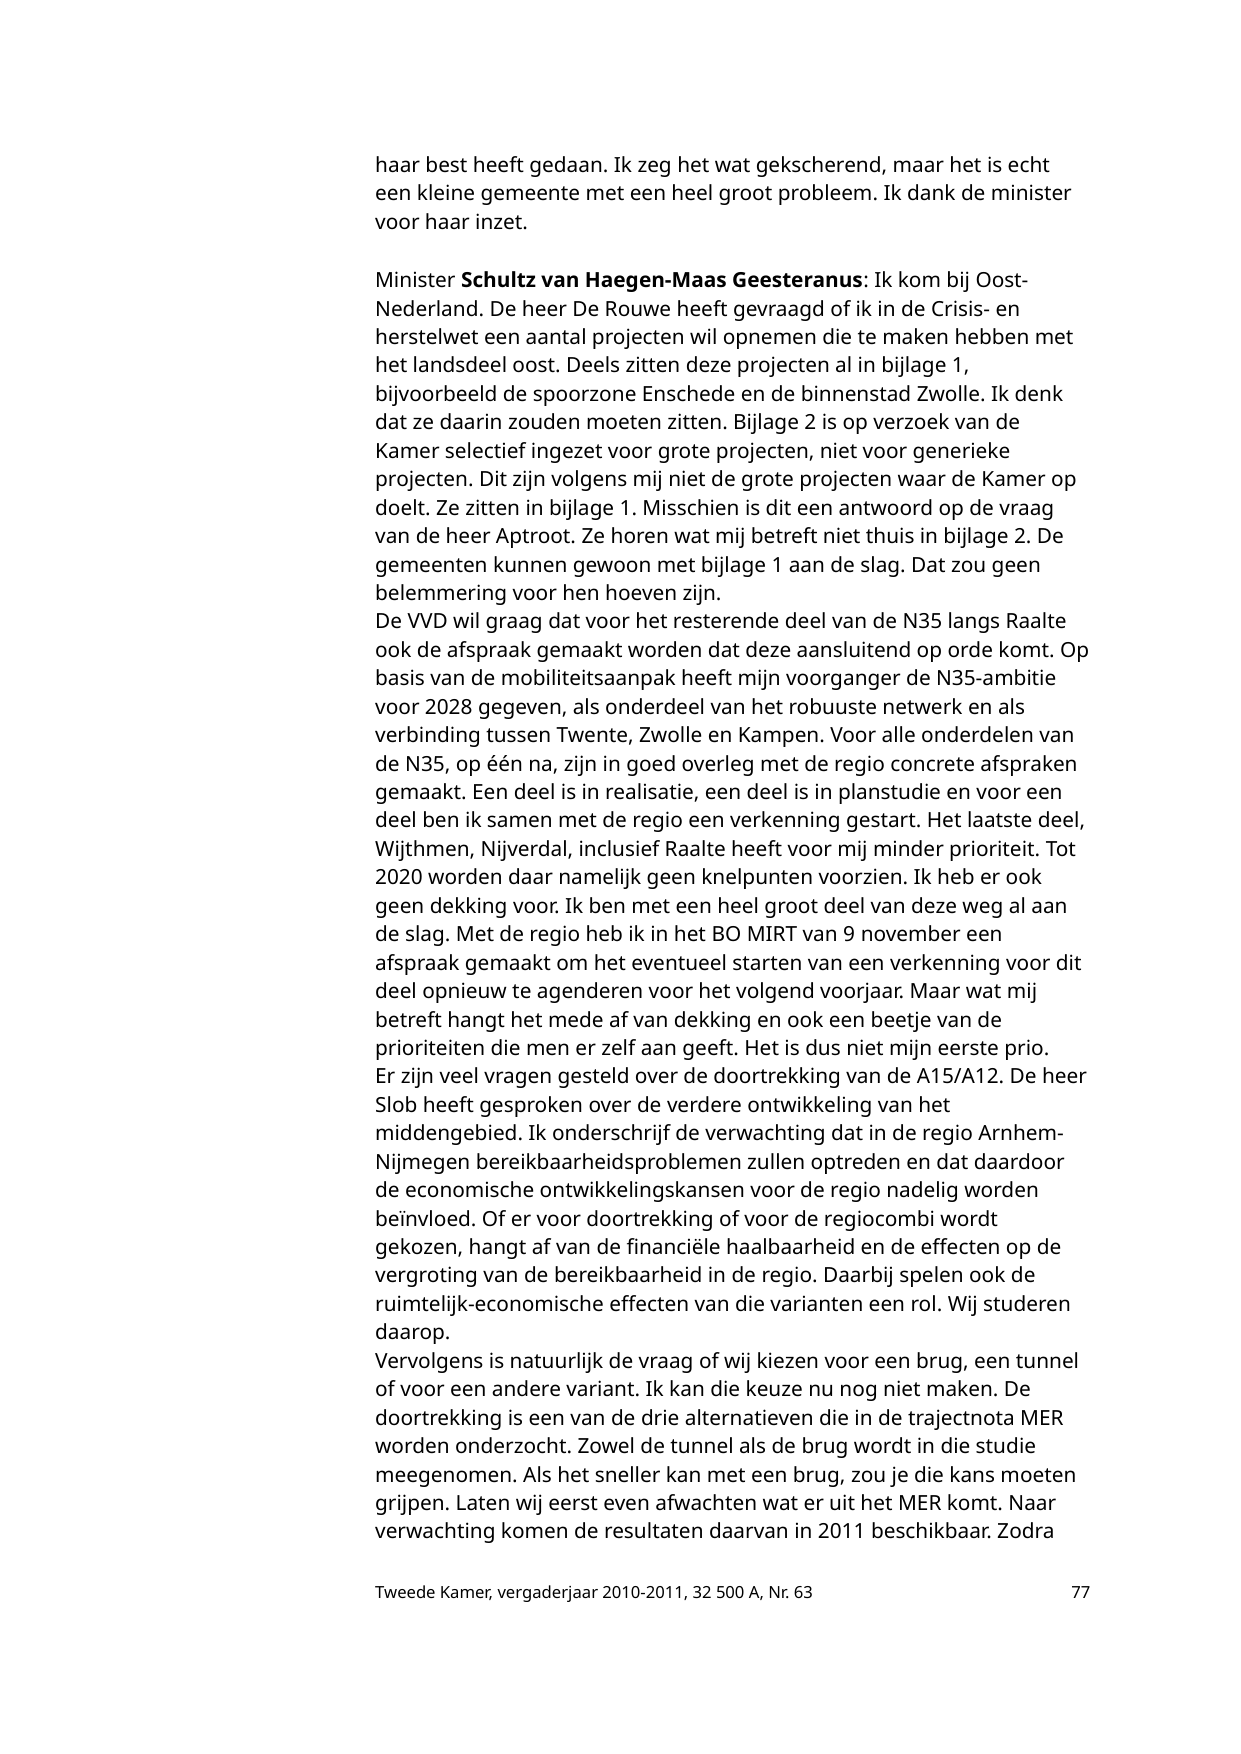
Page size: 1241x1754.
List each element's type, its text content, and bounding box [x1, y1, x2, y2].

text haar best heeft gedaan. Ik zeg het wat gekscherend, maar het is echt een kleine gemeente met een heel groot probleem. Ik dank de minister voor haar inzet. [375, 150, 1090, 235]
text Vervolgens is natuurlijk de vraag of wij kiezen voor een brug, een tunnel of voor een andere variant. Ik kan die keuze nu nog niet maken. De doortrekking is een van de drie alternatieven die in de trajectnota MER worden onderzocht. Zowel de tunnel als de brug wordt in die studie meegenomen. Als het sneller kan met een brug, zou je die kans moeten grijpen. Laten wij eerst even afwachten wat er uit het MER komt. Naar verwachting komen de resultaten daarvan in 2011 beschikbaar. Zodra [375, 1346, 1090, 1545]
text De VVD wil graag dat voor het resterende deel van de N35 langs Raalte ook de afspraak gemaakt worden dat deze aansluitend op orde komt. Op basis van de mobiliteitsaanpak heeft mijn voorganger de N35-ambitie voor 2028 gegeven, als onderdeel van het robuuste netwerk en als verbinding tussen Twente, Zwolle en Kampen. Voor alle onderdelen van de N35, op één na, zijn in goed overleg met de regio concrete afspraken gemaakt. Een deel is in realisatie, een deel is in planstudie en voor een deel ben ik samen met de regio een verkenning gestart. Het laatste deel, Wijthmen, Nijverdal, inclusief Raalte heeft voor mij minder prioriteit. Tot 2020 worden daar namelijk geen knelpunten voorzien. Ik heb er ook geen dekking voor. Ik ben met een heel groot deel van deze weg al aan de slag. Met de regio heb ik in het BO MIRT van 9 november een afspraak gemaakt om het eventueel starten van een verkenning voor dit deel opnieuw te agenderen voor het volgend voorjaar. Maar wat mij betreft hangt het mede af van dekking en ook een beetje van de prioriteiten die men er zelf aan geeft. Het is dus niet mijn eerste prio. [375, 607, 1090, 1062]
text Minister Schultz van Haegen-Maas Geesteranus: Ik kom bij Oost-Nederland. De heer De Rouwe heeft gevraagd of ik in de Crisis- en herstelwet een aantal projecten wil opnemen die te maken hebben met het landsdeel oost. Deels zitten deze projecten al in bijlage 1, bijvoorbeeld de spoorzone Enschede en de binnenstad Zwolle. Ik denk dat ze daarin zouden moeten zitten. Bijlage 2 is op verzoek van de Kamer selectief ingezet voor grote projecten, niet voor generieke projecten. Dit zijn volgens mij niet de grote projecten waar de Kamer op doelt. Ze zitten in bijlage 1. Misschien is dit een antwoord op de vraag van de heer Aptroot. Ze horen wat mij betreft niet thuis in bijlage 2. De gemeenten kunnen gewoon met bijlage 1 aan de slag. Dat zou geen belemmering voor hen hoeven zijn. [375, 265, 1090, 607]
text Er zijn veel vragen gesteld over de doortrekking van de A15/A12. De heer Slob heeft gesproken over de verdere ontwikkeling van het middengebied. Ik onderschrijf de verwachting dat in de regio Arnhem-Nijmegen bereikbaarheidsproblemen zullen optreden en dat daardoor de economische ontwikkelingskansen voor de regio nadelig worden beïnvloed. Of er voor doortrekking of voor de regiocombi wordt gekozen, hangt af van de financiële haalbaarheid en de effecten op de vergroting van de bereikbaarheid in de regio. Daarbij spelen ook de ruimtelijk-economische effecten van die varianten een rol. Wij studeren daarop. [375, 1062, 1090, 1346]
